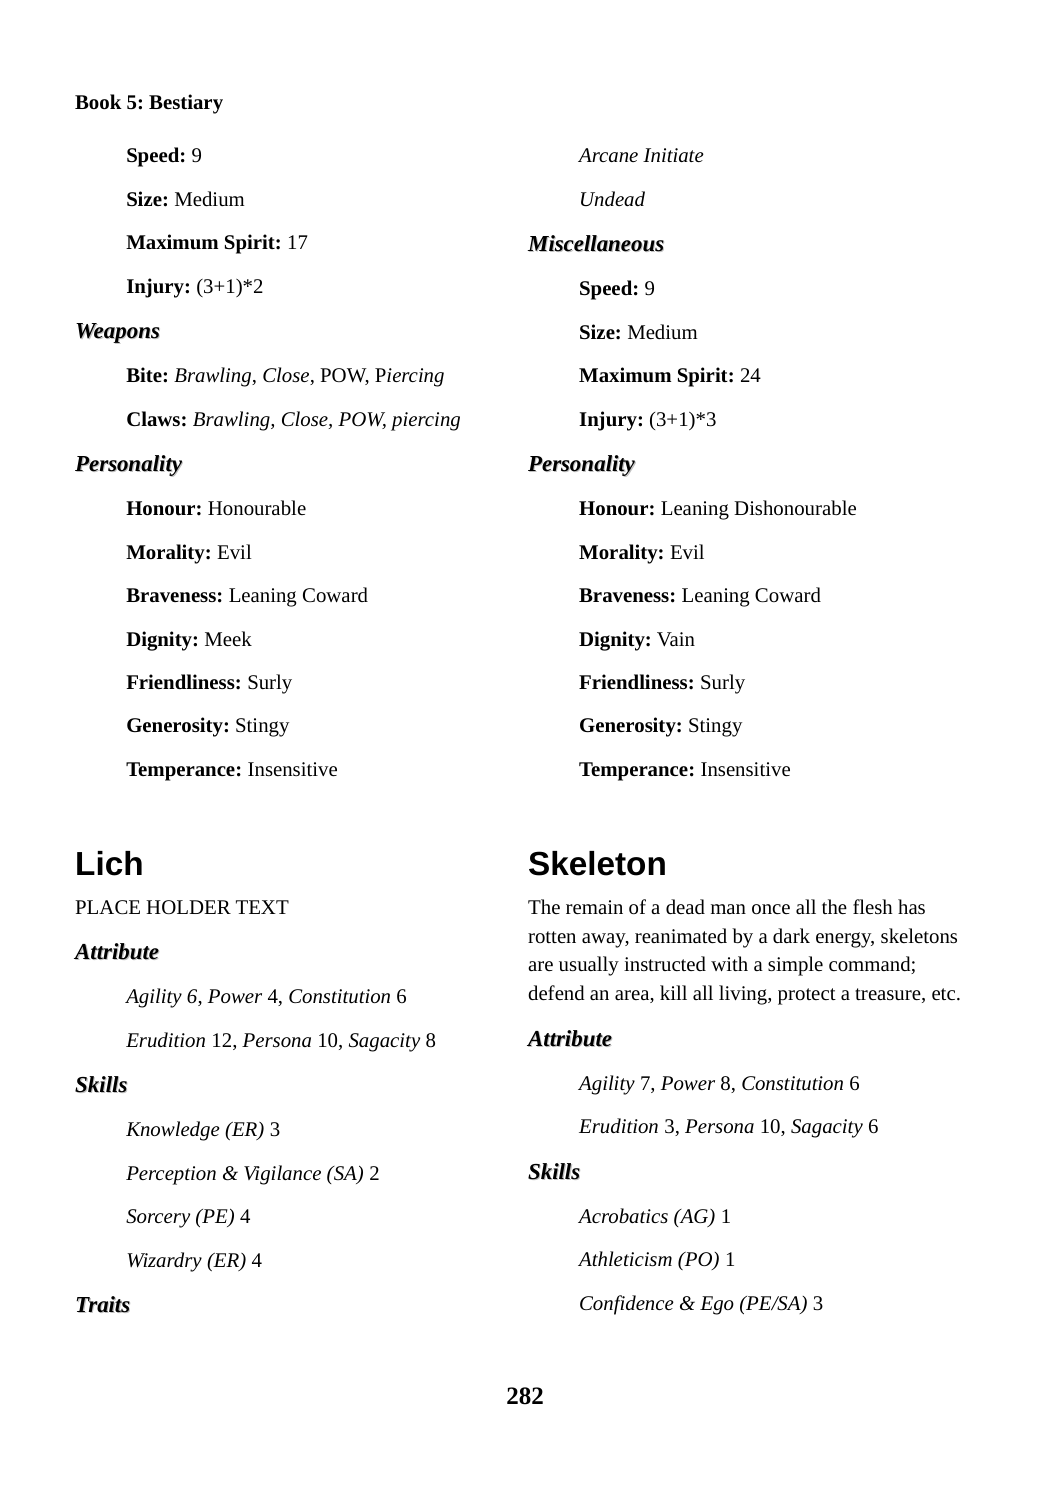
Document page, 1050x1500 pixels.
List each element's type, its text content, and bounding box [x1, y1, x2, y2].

text Generosity: Stingy [126, 713, 522, 737]
subtitle Skeleton [528, 844, 975, 882]
text Skills [75, 1071, 522, 1097]
text The remain of a dead man once all the flesh has rotten away, reanimated by a dark energy, skeletons are usually instructed with a simple command; defend an area, kill all living, protect a treasure, etc. [528, 895, 975, 1005]
text Speed: 9 [126, 143, 522, 167]
text Braveness: Leaning Coward [579, 583, 975, 607]
text Weapons [75, 317, 522, 343]
text Confidence & Ego (PE/SA) 3 [579, 1291, 975, 1315]
text Braveness: Leaning Coward [126, 583, 522, 607]
text Bite: Brawling, Close, POW, Piercing [126, 363, 522, 387]
subtitle Lich [75, 844, 522, 882]
text Undead [579, 187, 975, 211]
text Personality [528, 450, 975, 476]
text Maximum Spirit: 17 [126, 230, 522, 254]
text Injury: (3+1)*3 [579, 407, 975, 431]
text Erudition 12, Persona 10, Sagacity 8 [126, 1028, 522, 1052]
text Arcane Initiate [579, 143, 975, 167]
text Dignity: Vain [579, 627, 975, 651]
text PLACE HOLDER TEXT [75, 895, 522, 919]
text Miscellaneous [528, 230, 975, 257]
text Temperance: Insensitive [579, 757, 975, 781]
text Agility 6, Power 4, Constitution 6 [126, 984, 522, 1008]
text Honour: Leaning Dishonourable [579, 496, 975, 520]
text Temperance: Insensitive [126, 757, 522, 781]
text Athleticism (PO) 1 [579, 1247, 975, 1271]
text Attribute [528, 1025, 975, 1051]
text Friendliness: Surly [579, 670, 975, 694]
text Attribute [75, 938, 522, 964]
text Honour: Honourable [126, 496, 522, 520]
text Size: Medium [579, 320, 975, 344]
text Morality: Evil [126, 540, 522, 564]
text Acrobatics (AG) 1 [579, 1204, 975, 1228]
text Maximum Spirit: 24 [579, 363, 975, 387]
text Perception & Vigilance (SA) 2 [126, 1161, 522, 1185]
text Claws: Brawling, Close, POW, piercing [126, 407, 522, 431]
text Speed: 9 [579, 276, 975, 300]
text Wizardry (ER) 4 [126, 1248, 522, 1272]
text Personality [75, 450, 522, 476]
text Dignity: Meek [126, 627, 522, 651]
text Erudition 3, Persona 10, Sagacity 6 [579, 1114, 975, 1138]
text Skills [528, 1158, 975, 1184]
text Sorcery (PE) 4 [126, 1204, 522, 1228]
text Knowledge (ER) 3 [126, 1117, 522, 1141]
text Size: Medium [126, 187, 522, 211]
text Generosity: Stingy [579, 713, 975, 737]
text Morality: Evil [579, 540, 975, 564]
text Agility 7, Power 8, Constitution 6 [579, 1071, 975, 1095]
text Friendliness: Surly [126, 670, 522, 694]
text Injury: (3+1)*2 [126, 274, 522, 298]
text Traits [75, 1291, 522, 1317]
